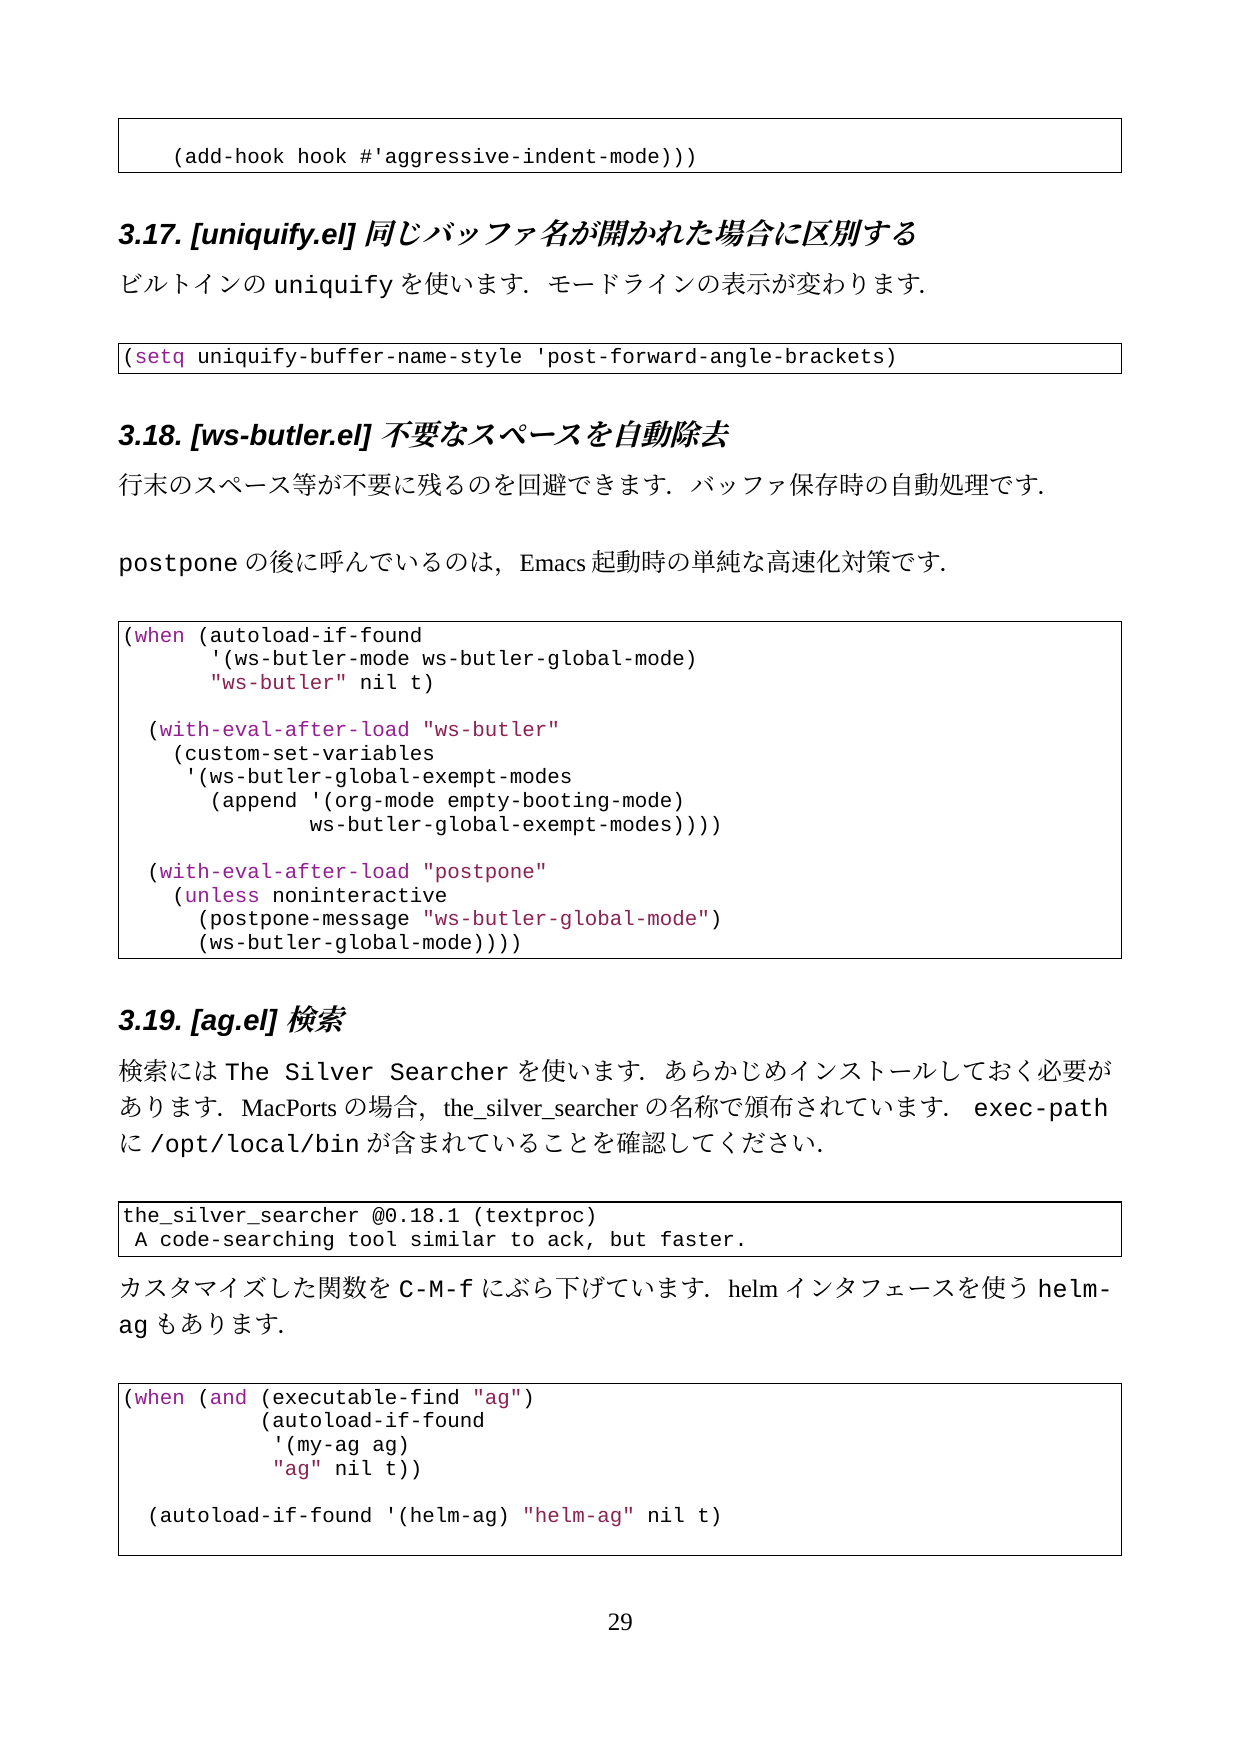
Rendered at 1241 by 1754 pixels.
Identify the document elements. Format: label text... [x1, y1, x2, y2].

text postpone の後に呼んでいるのは，Emacs起動時の単純な高速化対策です． [118, 543, 1122, 608]
text '(ws-butler-mode ws-butler-global-mode) [119, 644, 1121, 668]
text (autoload-if-found '(helm-ag) "helm-ag" nil t) [119, 1501, 1121, 1524]
text '(ws-butler-global-exempt-modes [119, 762, 1121, 786]
text ws-butler-global-exempt-modes)))) [119, 810, 1121, 833]
text "ws-butler" nil t) [119, 668, 1121, 692]
text (setq uniquify-buffer-name-style 'post-forward-angle-brackets) [119, 344, 1121, 373]
text 行末のスペース等が不要に残るのを回避できます．バッファ保存時の自動処理です． [118, 466, 1122, 531]
text the_silver_searcher @0.18.1 (textproc) [119, 1203, 1121, 1225]
text '(my-ag ag) [119, 1430, 1121, 1454]
text (when (autoload-if-found [119, 622, 1121, 644]
text (with-eval-after-load "postpone" [119, 857, 1121, 881]
text (custom-set-variables [119, 739, 1121, 762]
subtitle [ag.el] 検索 [118, 997, 1122, 1039]
text (when (and (executable-find "ag") [119, 1384, 1121, 1406]
text "ag" nil t)) [119, 1454, 1121, 1477]
text (add-hook hook #'aggressive-indent-mode))) [119, 142, 1121, 172]
text (unless noninteractive [119, 881, 1121, 904]
text (ws-butler-global-mode)))) [119, 928, 1121, 958]
text ビルトインの uniquify を使います．モードラインの表示が変わります． [118, 265, 1122, 330]
text (with-eval-after-load "ws-butler" [119, 715, 1121, 739]
text 検索には The Silver Searcher を使います．あらかじめインストールしておく必要があります．MacPorts の場合，the_silver_searcher の名称で頒布されています． exec-path に /opt/local/bin が含まれていることを確認してください． [118, 1051, 1122, 1189]
text カスタマイズした関数を C-M-f にぶら下げています．helm インタフェースを使う helm-ag もあります． [118, 1269, 1122, 1370]
text (postpone-message "ws-butler-global-mode") [119, 904, 1121, 928]
subtitle [uniquify.el] 同じバッファ名が開かれた場合に区別する [118, 211, 1122, 253]
subtitle [ws-butler.el] 不要なスペースを自動除去 [118, 412, 1122, 453]
text (append '(org-mode empty-booting-mode) [119, 786, 1121, 810]
text A code-searching tool similar to ack, but faster. [119, 1225, 1121, 1256]
text (autoload-if-found [119, 1406, 1121, 1430]
